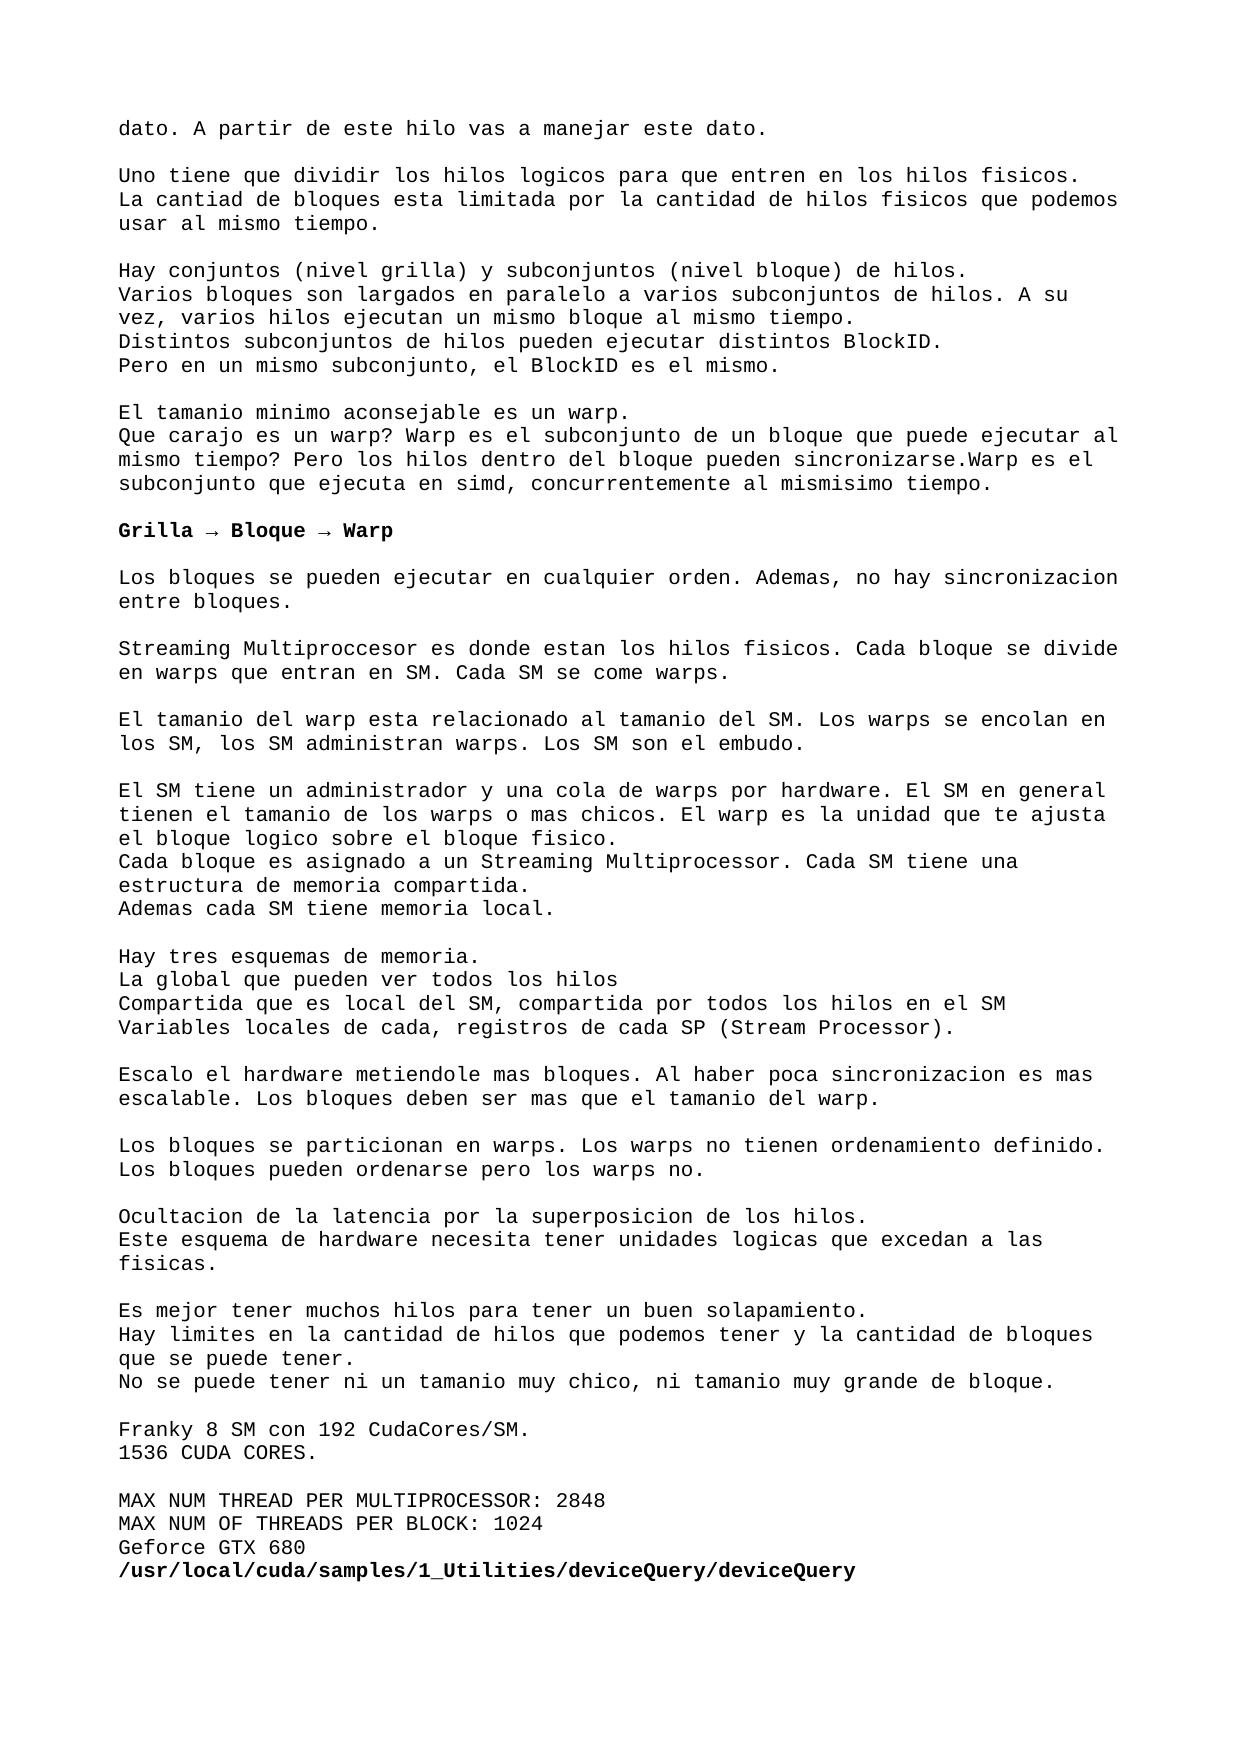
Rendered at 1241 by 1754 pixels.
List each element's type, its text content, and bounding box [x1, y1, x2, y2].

text El tamanio minimo aconsejable es un warp. [118, 402, 1122, 426]
text Ademas cada SM tiene memoria local. [118, 898, 1122, 922]
text Variables locales de cada, registros de cada SP (Stream Processor). [118, 1017, 1122, 1040]
text Geforce GTX 680 [118, 1537, 1122, 1561]
text La cantiad de bloques esta limitada por la cantidad de hilos fisicos que podemos usar al mismo tiempo. [118, 189, 1122, 236]
text El SM tiene un administrador y una cola de warps por hardware. El SM en general tienen el tamanio de los warps o mas chicos. El warp es la unidad que te ajusta el bloque logico sobre el bloque fisico. [118, 780, 1122, 851]
text Grilla → Bloque → Warp [118, 520, 1122, 544]
text Streaming Multiproccesor es donde estan los hilos fisicos. Cada bloque se divide en warps que entran en SM. Cada SM se come warps. [118, 638, 1122, 686]
text Hay tres esquemas de memoria. [118, 946, 1122, 969]
text Compartida que es local del SM, compartida por todos los hilos en el SM [118, 993, 1122, 1017]
text Es mejor tener muchos hilos para tener un buen solapamiento. [118, 1300, 1122, 1324]
text Que carajo es un warp? Warp es el subconjunto de un bloque que puede ejecutar al mismo tiempo? Pero los hilos dentro del bloque pueden sincronizarse.Warp es el subconjunto que ejecuta en simd, concurrentemente al mismisimo tiempo. [118, 426, 1122, 496]
text Uno tiene que dividir los hilos logicos para que entren en los hilos fisicos. [118, 165, 1122, 189]
text MAX NUM THREAD PER MULTIPROCESSOR: 2848 [118, 1489, 1122, 1513]
text Varios bloques son largados en paralelo a varios subconjuntos de hilos. A su vez, varios hilos ejecutan un mismo bloque al mismo tiempo. [118, 284, 1122, 331]
text Franky 8 SM con 192 CudaCores/SM. [118, 1419, 1122, 1442]
text No se puede tener ni un tamanio muy chico, ni tamanio muy grande de bloque. [118, 1371, 1122, 1395]
text Los bloques se particionan en warps. Los warps no tienen ordenamiento definido. [118, 1135, 1122, 1158]
text Los bloques se pueden ejecutar en cualquier orden. Ademas, no hay sincronizacion entre bloques. [118, 567, 1122, 615]
text 1536 CUDA CORES. [118, 1442, 1122, 1466]
text Cada bloque es asignado a un Streaming Multiprocessor. Cada SM tiene una estructura de memoria compartida. [118, 851, 1122, 898]
text Distintos subconjuntos de hilos pueden ejecutar distintos BlockID. [118, 331, 1122, 354]
text MAX NUM OF THREADS PER BLOCK: 1024 [118, 1513, 1122, 1537]
text Este esquema de hardware necesita tener unidades logicas que excedan a las fisicas. [118, 1229, 1122, 1277]
text El tamanio del warp esta relacionado al tamanio del SM. Los warps se encolan en los SM, los SM administran warps. Los SM son el embudo. [118, 709, 1122, 757]
text La global que pueden ver todos los hilos [118, 969, 1122, 993]
text Pero en un mismo subconjunto, el BlockID es el mismo. [118, 354, 1122, 378]
text Escalo el hardware metiendole mas bloques. Al haber poca sincronizacion es mas escalable. Los bloques deben ser mas que el tamanio del warp. [118, 1064, 1122, 1111]
text /usr/local/cuda/samples/1_Utilities/deviceQuery/deviceQuery [118, 1561, 1122, 1584]
text Los bloques pueden ordenarse pero los warps no. [118, 1158, 1122, 1182]
text Hay conjuntos (nivel grilla) y subconjuntos (nivel bloque) de hilos. [118, 260, 1122, 284]
text dato. A partir de este hilo vas a manejar este dato. [118, 118, 1122, 142]
text Hay limites en la cantidad de hilos que podemos tener y la cantidad de bloques que se puede tener. [118, 1324, 1122, 1371]
text Ocultacion de la latencia por la superposicion de los hilos. [118, 1206, 1122, 1229]
